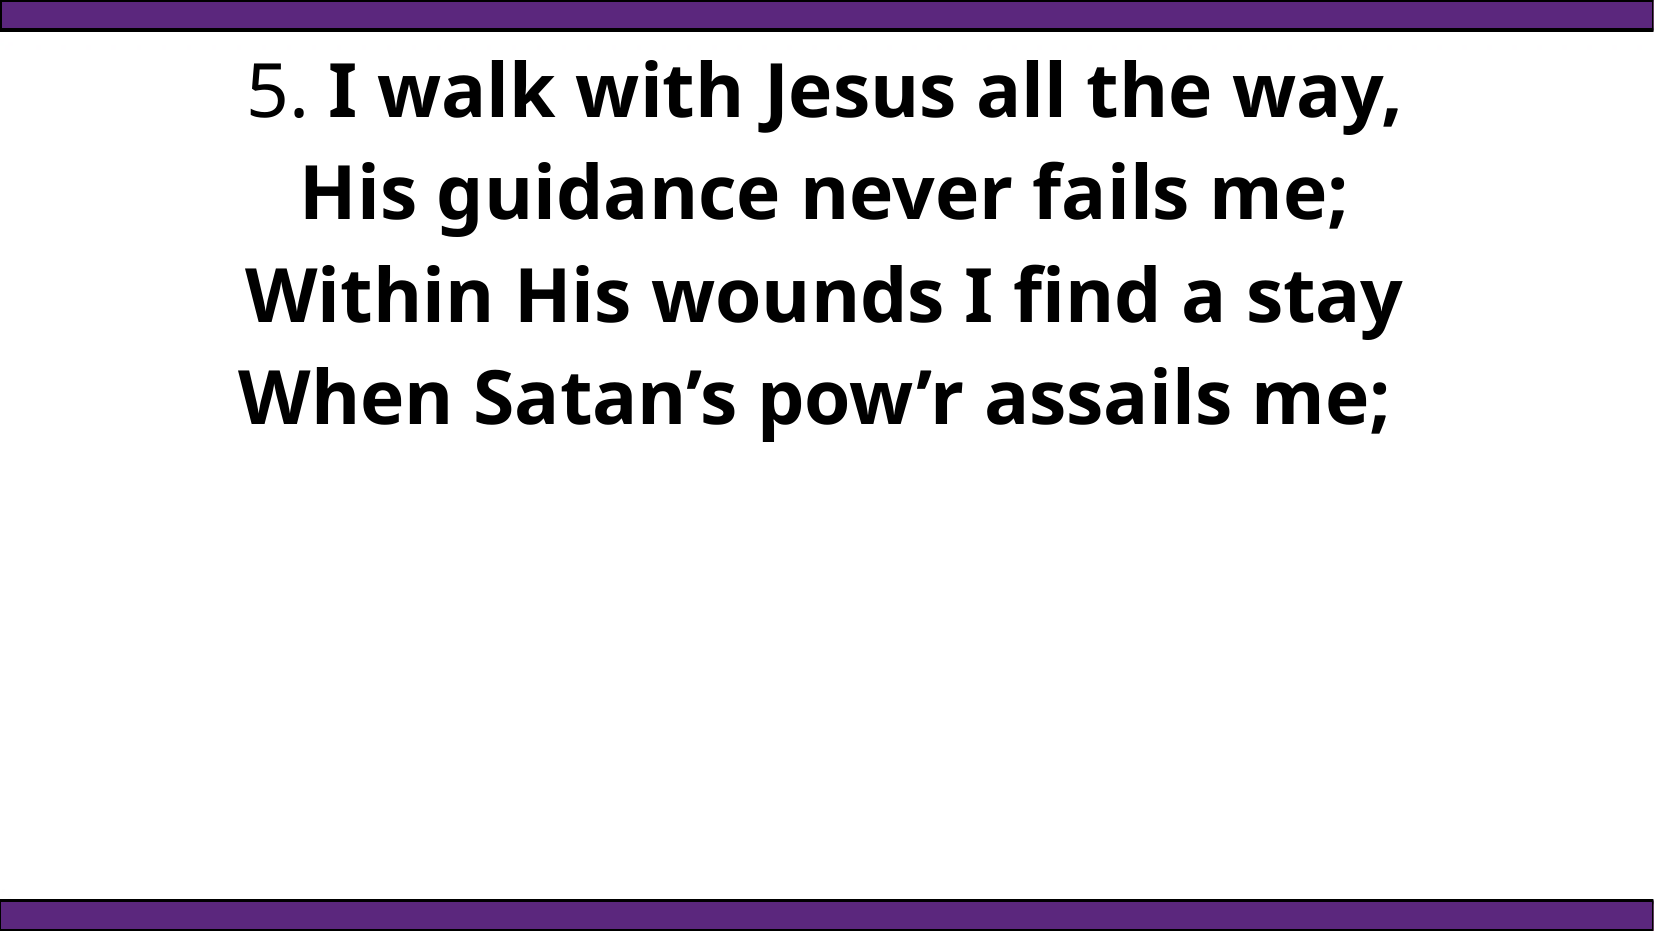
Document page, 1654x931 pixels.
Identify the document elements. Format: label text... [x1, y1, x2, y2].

text_box [0, 900, 1654, 931]
picture [0, 31, 1654, 900]
text_box [0, 0, 1654, 31]
text_box 5. I walk with Jesus all the way, His guidance never fails me; Within His wounds I find a stay When Satan’s pow’r assails me; [45, 30, 1606, 445]
